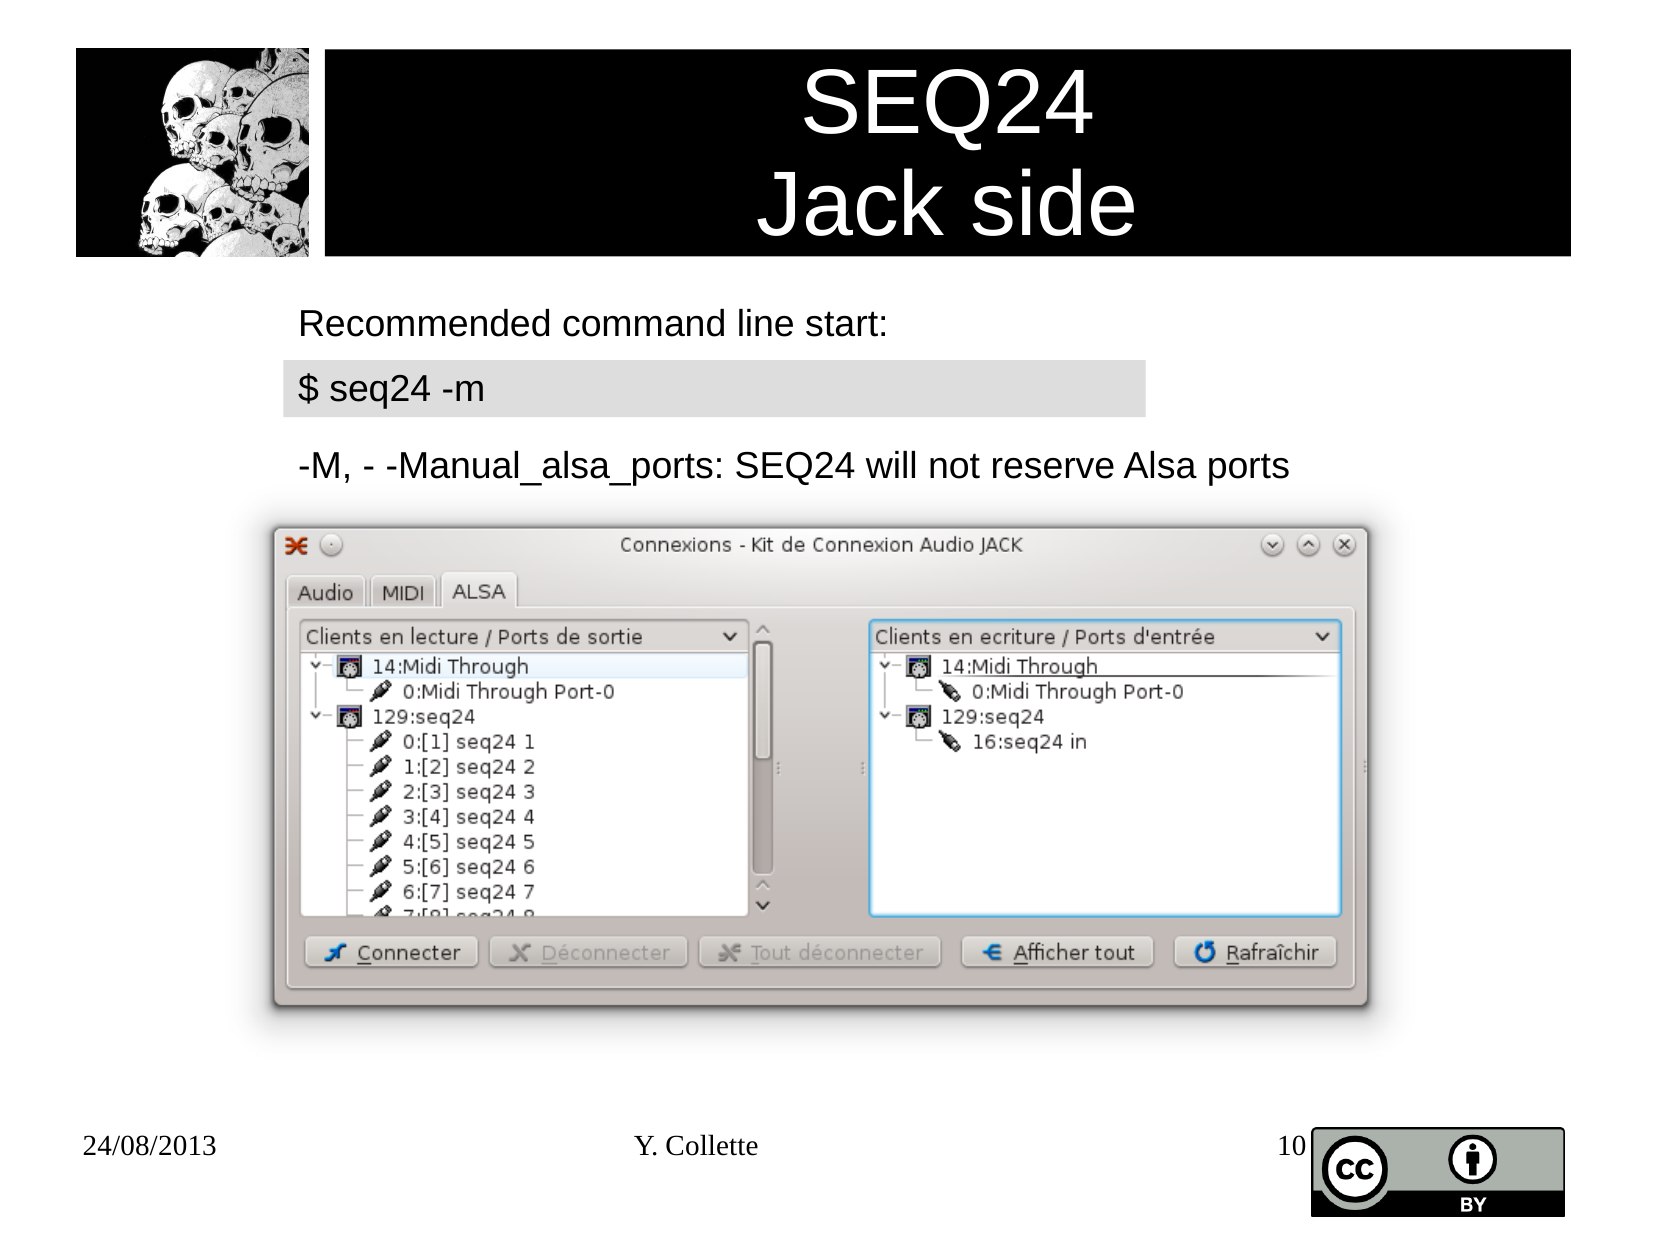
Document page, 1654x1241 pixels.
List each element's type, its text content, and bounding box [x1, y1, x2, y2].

text_box -M, - -Manual_alsa_ports: SEQ24 will not reserve Alsa ports [283, 437, 1489, 494]
text_box $ seq24 -m [283, 360, 1146, 418]
picture [76, 48, 309, 257]
picture [212, 466, 1430, 1068]
picture [1311, 1127, 1565, 1217]
title SEQ24 Jack side [324, 49, 1571, 257]
text_box Recommended command line start: [283, 295, 1146, 353]
